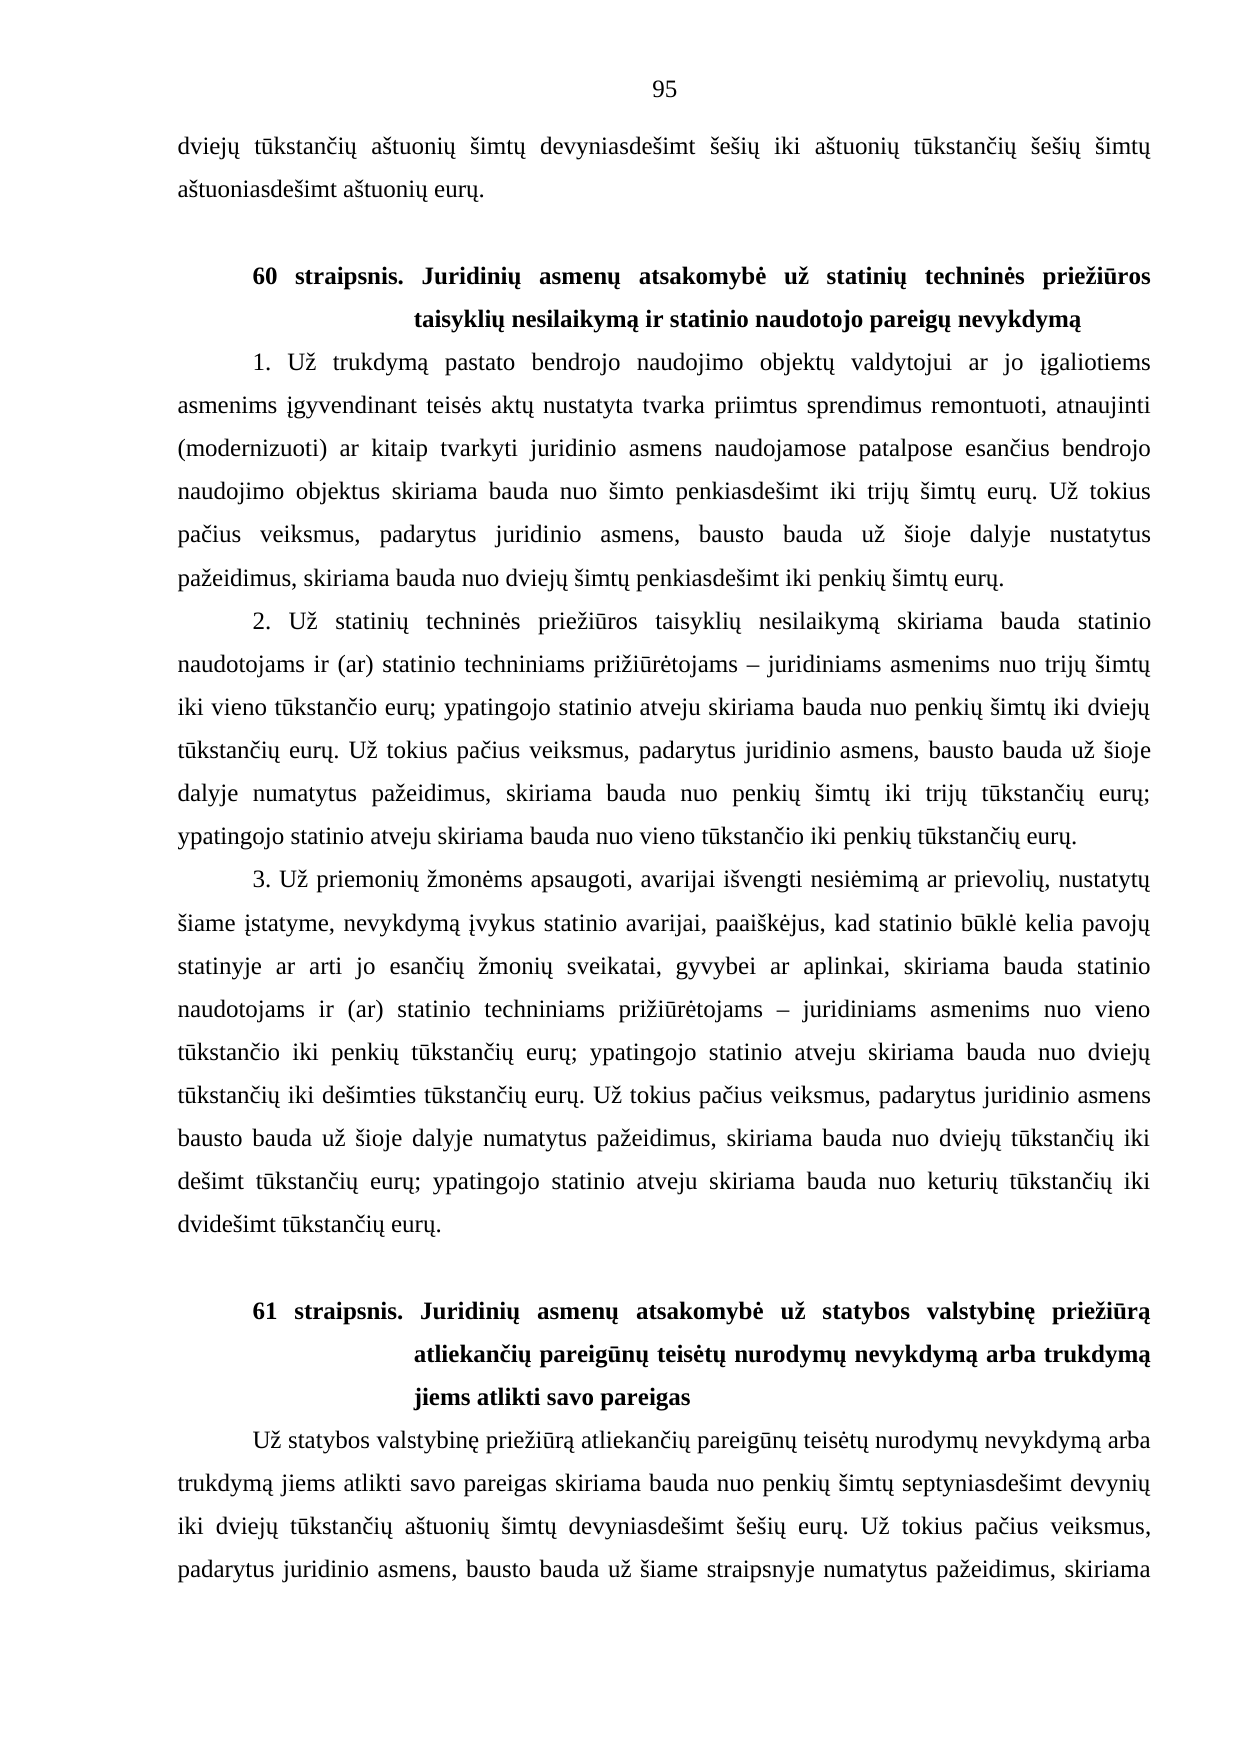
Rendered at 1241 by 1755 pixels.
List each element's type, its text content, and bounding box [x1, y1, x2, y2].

text 60 straipsnis. Juridinių asmenų atsakomybė už statinių techninės priežiūros taisyklių nesilaikymą ir statinio naudotojo pareigų nevykdymą [252, 261, 1152, 333]
text 2. Už statinių techninės priežiūros taisyklių nesilaikymą skiriama bauda statinio naudotojams ir (ar) statinio techniniams prižiūrėtojams – juridiniams asmenims nuo trijų šimtų iki vieno tūkstančio eurų; ypatingojo statinio atveju skiriama bauda nuo penkių šimtų iki dviejų tūkstančių eurų. Už tokius pačius veiksmus, padarytus juridinio asmens, bausto bauda už šioje dalyje numatytus pažeidimus, skiriama bauda nuo penkių šimtų iki trijų tūkstančių eurų; ypatingojo statinio atveju skiriama bauda nuo vieno tūkstančio iki penkių tūkstančių eurų. [177, 606, 1152, 850]
text Už statybos valstybinę priežiūrą atliekančių pareigūnų teisėtų nurodymų nevykdymą arba trukdymą jiems atlikti savo pareigas skiriama bauda nuo penkių šimtų septyniasdešimt devynių iki dviejų tūkstančių aštuonių šimtų devyniasdešimt šešių eurų. Už tokius pačius veiksmus, padarytus juridinio asmens, bausto bauda už šiame straipsnyje numatytus pažeidimus, skiriama [177, 1425, 1152, 1583]
text dviejų tūkstančių aštuonių šimtų devyniasdešimt šešių iki aštuonių tūkstančių šešių šimtų aštuoniasdešimt aštuonių eurų. [177, 131, 1152, 203]
text 3. Už priemonių žmonėms apsaugoti, avarijai išvengti nesiėmimą ar prievolių, nustatytų šiame įstatyme, nevykdymą įvykus statinio avarijai, paaiškėjus, kad statinio būklė kelia pavojų statinyje ar arti jo esančių žmonių sveikatai, gyvybei ar aplinkai, skiriama bauda statinio naudotojams ir (ar) statinio techniniams prižiūrėtojams – juridiniams asmenims nuo vieno tūkstančio iki penkių tūkstančių eurų; ypatingojo statinio atveju skiriama bauda nuo dviejų tūkstančių iki dešimties tūkstančių eurų. Už tokius pačius veiksmus, padarytus juridinio asmens bausto bauda už šioje dalyje numatytus pažeidimus, skiriama bauda nuo dviejų tūkstančių iki dešimt tūkstančių eurų; ypatingojo statinio atveju skiriama bauda nuo keturių tūkstančių iki dvidešimt tūkstančių eurų. [177, 864, 1152, 1238]
text 61 straipsnis. Juridinių asmenų atsakomybė už statybos valstybinę priežiūrą atliekančių pareigūnų teisėtų nurodymų nevykdymą arba trukdymą jiems atlikti savo pareigas [252, 1296, 1152, 1411]
text 1. Už trukdymą pastato bendrojo naudojimo objektų valdytojui ar jo įgaliotiems asmenims įgyvendinant teisės aktų nustatyta tvarka priimtus sprendimus remontuoti, atnaujinti (modernizuoti) ar kitaip tvarkyti juridinio asmens naudojamose patalpose esančius bendrojo naudojimo objektus skiriama bauda nuo šimto penkiasdešimt iki trijų šimtų eurų. Už tokius pačius veiksmus, padarytus juridinio asmens, bausto bauda už šioje dalyje nustatytus pažeidimus, skiriama bauda nuo dviejų šimtų penkiasdešimt iki penkių šimtų eurų. [177, 347, 1152, 591]
